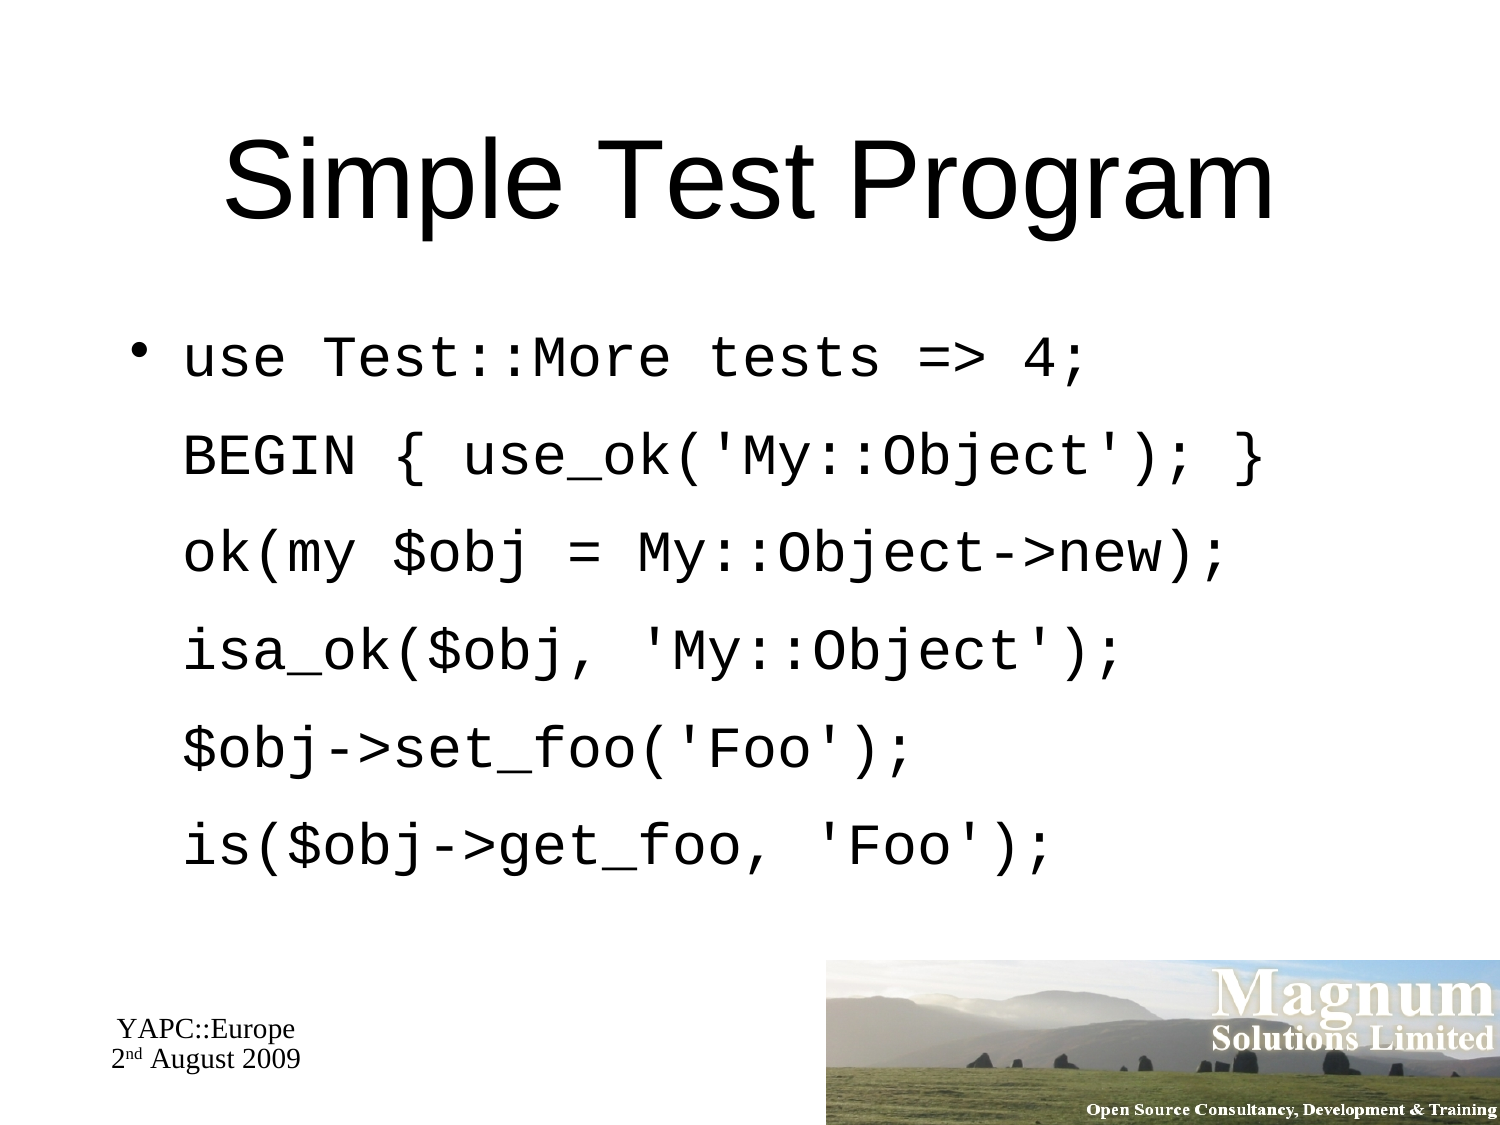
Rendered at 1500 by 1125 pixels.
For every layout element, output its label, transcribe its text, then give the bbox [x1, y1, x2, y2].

list use Test::More tests => 4; BEGIN { use_ok('My::Object'); } ok(my $obj = My::Object->new); isa_ok($obj, 'My::Object'); $obj->set_foo('Foo'); is($obj->get_foo, 'Foo'); [112, 337, 1388, 892]
title Simple Test Program [112, 62, 1388, 250]
picture [826, 960, 1500, 1125]
